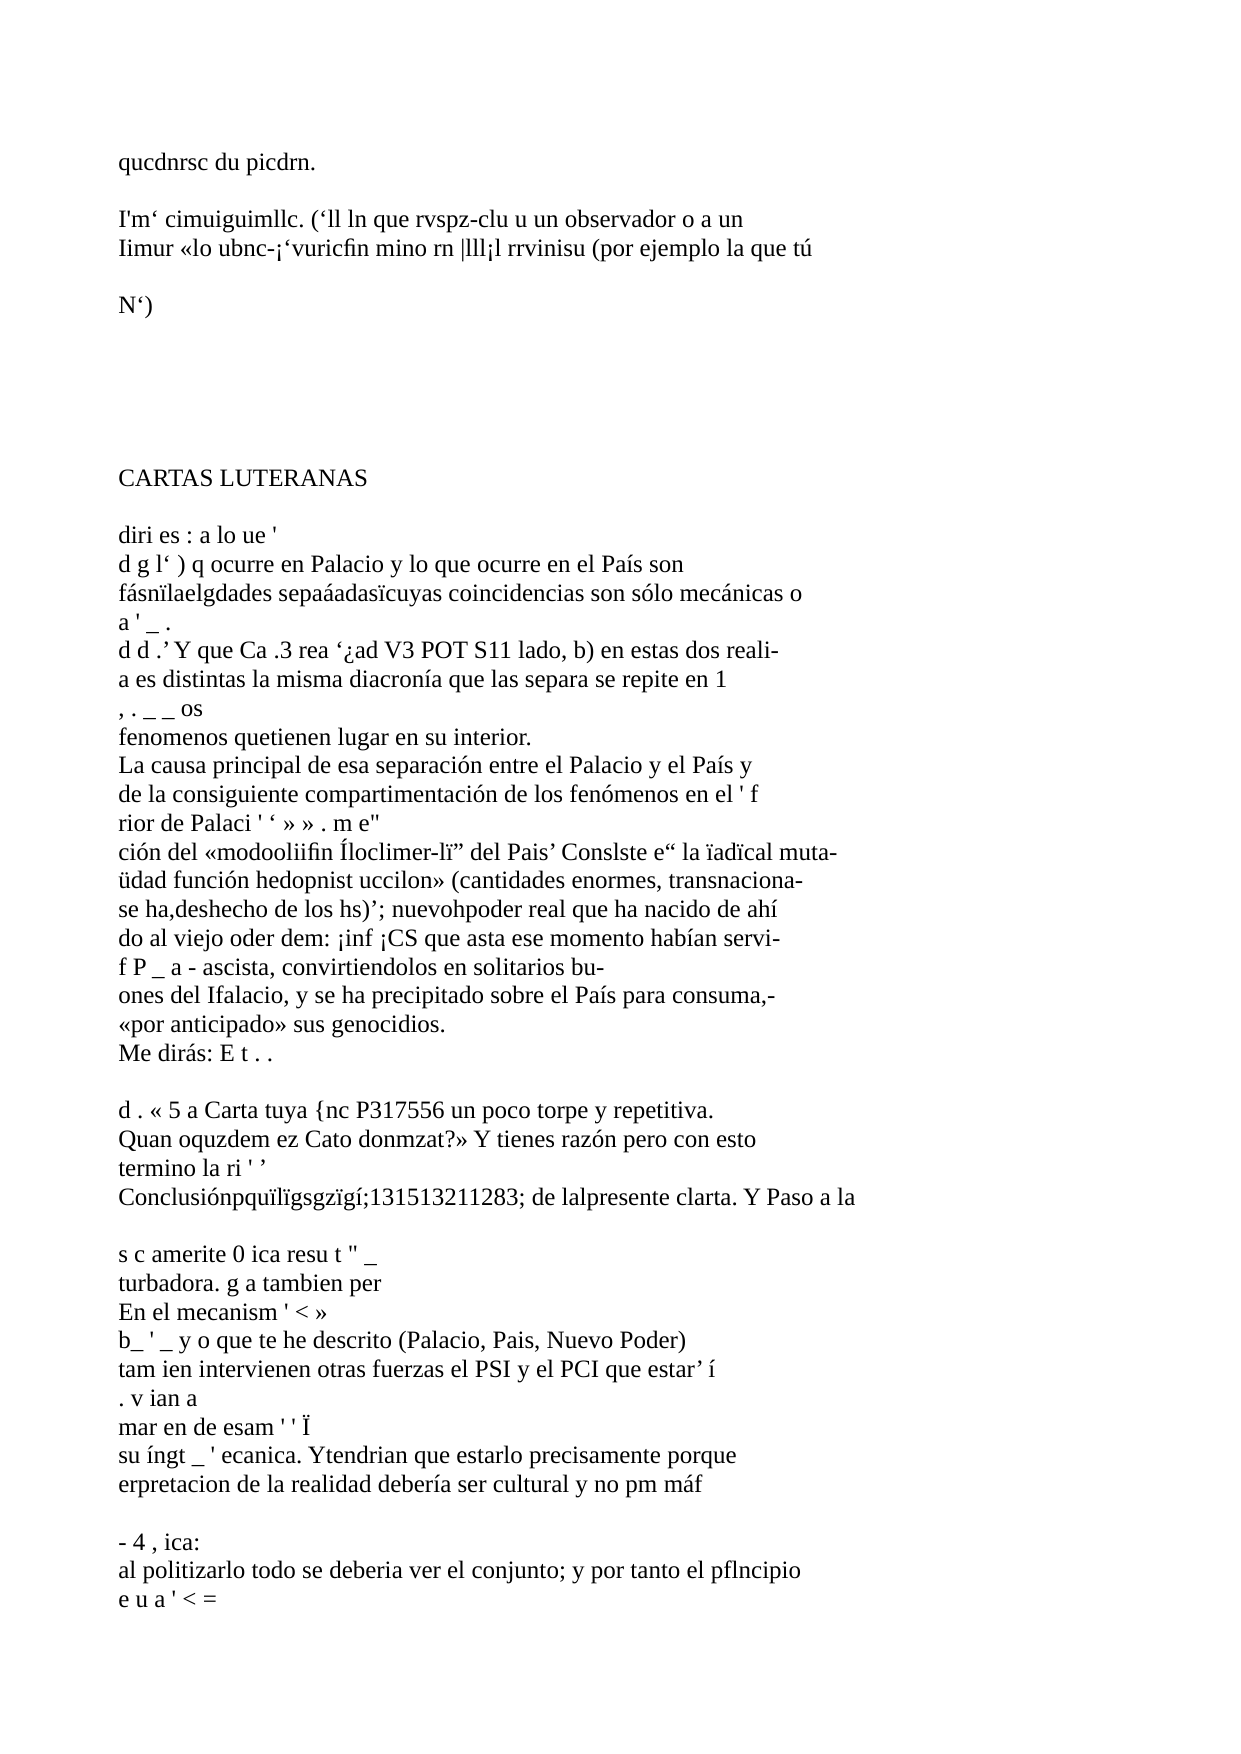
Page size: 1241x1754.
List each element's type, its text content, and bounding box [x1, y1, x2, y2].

text al politizarlo todo se deberia ver el conjunto; y por tanto el pflncipio [118, 1556, 1122, 1584]
text s c amerite 0 ica resu t " _ [118, 1239, 1122, 1268]
text fenomenos quetienen lugar en su interior. [118, 722, 1122, 751]
text ones del Ifalacio, y se ha precipitado sobre el País para consuma,- [118, 981, 1122, 1009]
text N‘) [118, 291, 1122, 319]
text qucdnrsc du picdrn. [118, 147, 1122, 176]
text e u a ' < = [118, 1584, 1122, 1613]
text erpretacion de la realidad debería ser cultural y no pm máf [118, 1469, 1122, 1498]
text tam ien intervienen otras fuerzas el PSI y el PCI que estar’ í [118, 1354, 1122, 1383]
text «por anticipado» sus genocidios. [118, 1009, 1122, 1038]
text do al viejo oder dem: ¡inf ¡CS que asta ese momento habían servi- [118, 923, 1122, 952]
text termino la ri ' ’ [118, 1153, 1122, 1182]
text ción del «modooliiﬁn Íloclimer-lï” del Pais’ Conslste e“ la ïadïcal muta- [118, 837, 1122, 866]
text rior de Palaci ' ‘ » » . m e" [118, 808, 1122, 837]
text Me dirás: E t . . [118, 1038, 1122, 1067]
text fásnïlaelgdades sepaáadasïcuyas coincidencias son sólo mecánicas o [118, 578, 1122, 607]
text diri es : a lo ue ' [118, 521, 1122, 549]
text b_ ' _ y o que te he descrito (Palacio, Pais, Nuevo Poder) [118, 1326, 1122, 1354]
text f P _ a - ascista, convirtiendolos en solitarios bu- [118, 952, 1122, 981]
text , . _ _ os [118, 693, 1122, 722]
text I'm‘ cimuiguimllc. (‘ll ln que rvspz-clu u un observador o a un [118, 204, 1122, 233]
text de la consiguiente compartimentación de los fenómenos en el ' f [118, 779, 1122, 808]
text su íngt _ ' ecanica. Ytendrian que estarlo precisamente porque [118, 1441, 1122, 1469]
text a ' _ . [118, 607, 1122, 636]
text Iimur «lo ubnc-¡‘vuricﬁn mino rn |lll¡l rrvinisu (por ejemplo la que tú [118, 233, 1122, 262]
text La causa principal de esa separación entre el Palacio y el País y [118, 751, 1122, 779]
text En el mecanism ' < » [118, 1297, 1122, 1326]
text CARTAS LUTERANAS [118, 463, 1122, 492]
text üdad función hedopnist uccilon» (cantidades enormes, transnaciona- [118, 866, 1122, 894]
text a es distintas la misma diacronía que las separa se repite en 1 [118, 664, 1122, 693]
text d g l‘ ) q ocurre en Palacio y lo que ocurre en el País son [118, 549, 1122, 578]
text d d .’ Y que Ca .3 rea ‘¿ad V3 POT S11 lado, b) en estas dos reali- [118, 636, 1122, 664]
text se ha,deshecho de los hs)’; nuevohpoder real que ha nacido de ahí [118, 894, 1122, 923]
text d . « 5 a Carta tuya {nc P317556 un poco torpe y repetitiva. [118, 1096, 1122, 1124]
text Conclusiónpquïlïgsgzïgí;131513211283; de lalpresente clarta. Y Paso a la [118, 1182, 1122, 1211]
text turbadora. g a tambien per [118, 1268, 1122, 1297]
text - 4 , ica: [118, 1527, 1122, 1556]
text Quan oquzdem ez Cato donmzat?» Y tienes razón pero con esto [118, 1124, 1122, 1153]
text mar en de esam ' ' Ï [118, 1412, 1122, 1441]
text . v ian a [118, 1383, 1122, 1412]
